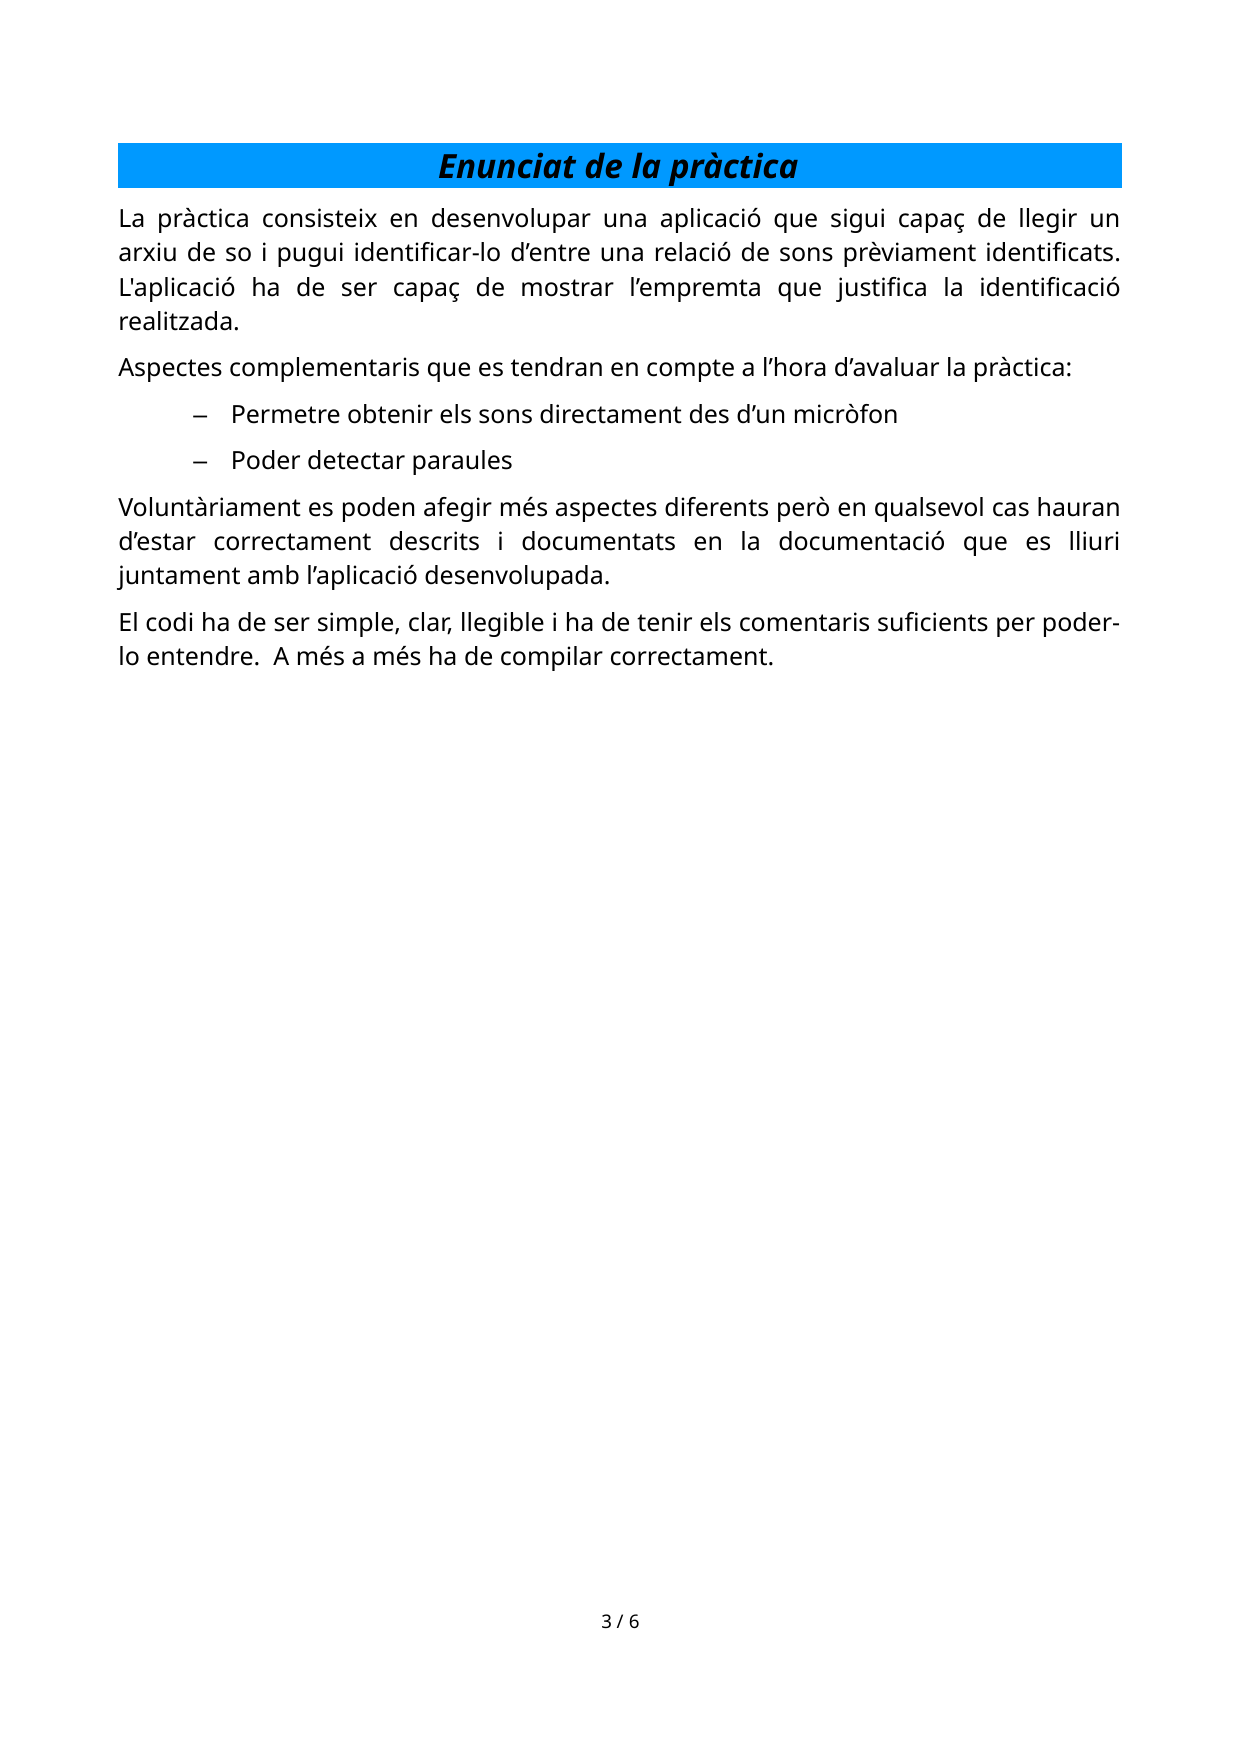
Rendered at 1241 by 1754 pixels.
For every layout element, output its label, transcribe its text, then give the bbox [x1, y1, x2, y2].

text El codi ha de ser simple, clar, llegible i ha de tenir els comentaris suficients per poder-lo entendre. A més a més ha de compilar correctament. [118, 604, 1122, 672]
list Permetre obtenir els sons directament des d’un micròfon [193, 396, 1122, 430]
subtitle Enunciat de la pràctica [118, 143, 1122, 188]
list Poder detectar paraules [193, 443, 1122, 477]
text La pràctica consisteix en desenvolupar una aplicació que sigui capaç de llegir un arxiu de so i pugui identificar-lo d’entre una relació de sons prèviament identificats. L'aplicació ha de ser capaç de mostrar l’empremta que justifica la identificació realitzada. [118, 201, 1122, 337]
text Aspectes complementaris que es tendran en compte a l’hora d’avaluar la pràctica: [118, 350, 1122, 384]
text Voluntàriament es poden afegir més aspectes diferents però en qualsevol cas hauran d’estar correctament descrits i documentats en la documentació que es lliuri juntament amb l’aplicació desenvolupada. [118, 489, 1122, 592]
